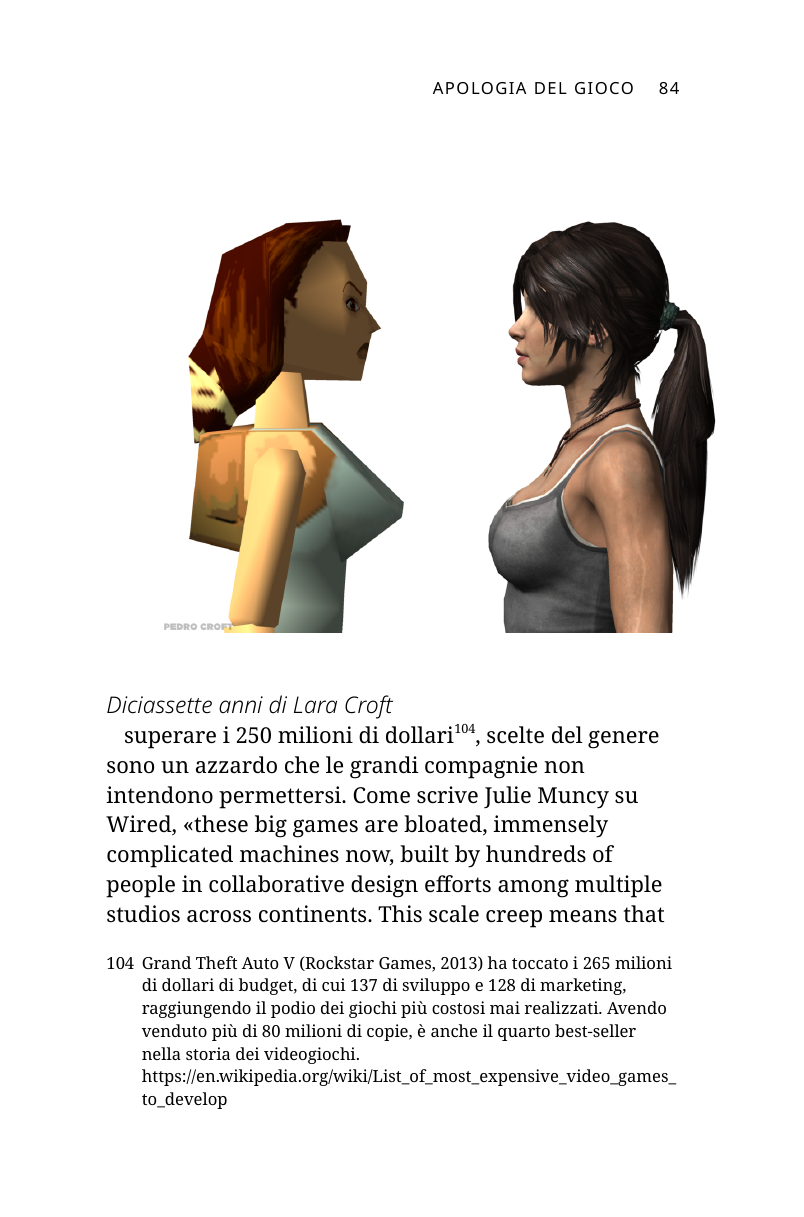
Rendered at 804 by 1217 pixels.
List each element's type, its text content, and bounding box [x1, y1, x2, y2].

text superare i 250 milioni di dollari, scelte del genere sono un azzardo che le grandi compagnie non intendono permettersi. Come scrive Julie Muncy su Wired, «these big games are bloated, immensely complicated machines now, built by hundreds of people in collaborative design efforts among multiple studios across continents. This scale creep means that [106, 720, 679, 929]
picture [162, 197, 736, 633]
text Grand Theft Auto V (Rockstar Games, 2013) ha toccato i 265 milioni di dollari di budget, di cui 137 di sviluppo e 128 di marketing, raggiungendo il podio dei giochi più costosi mai realizzati. Avendo venduto più di 80 milioni di copie, è anche il quarto best-seller nella storia dei videogiochi. https://en.wikipedia.org/wiki/List_of_most_expensive_video_games_to_develop [106, 951, 679, 1110]
text Diciassette anni di Lara Croft [106, 141, 803, 720]
